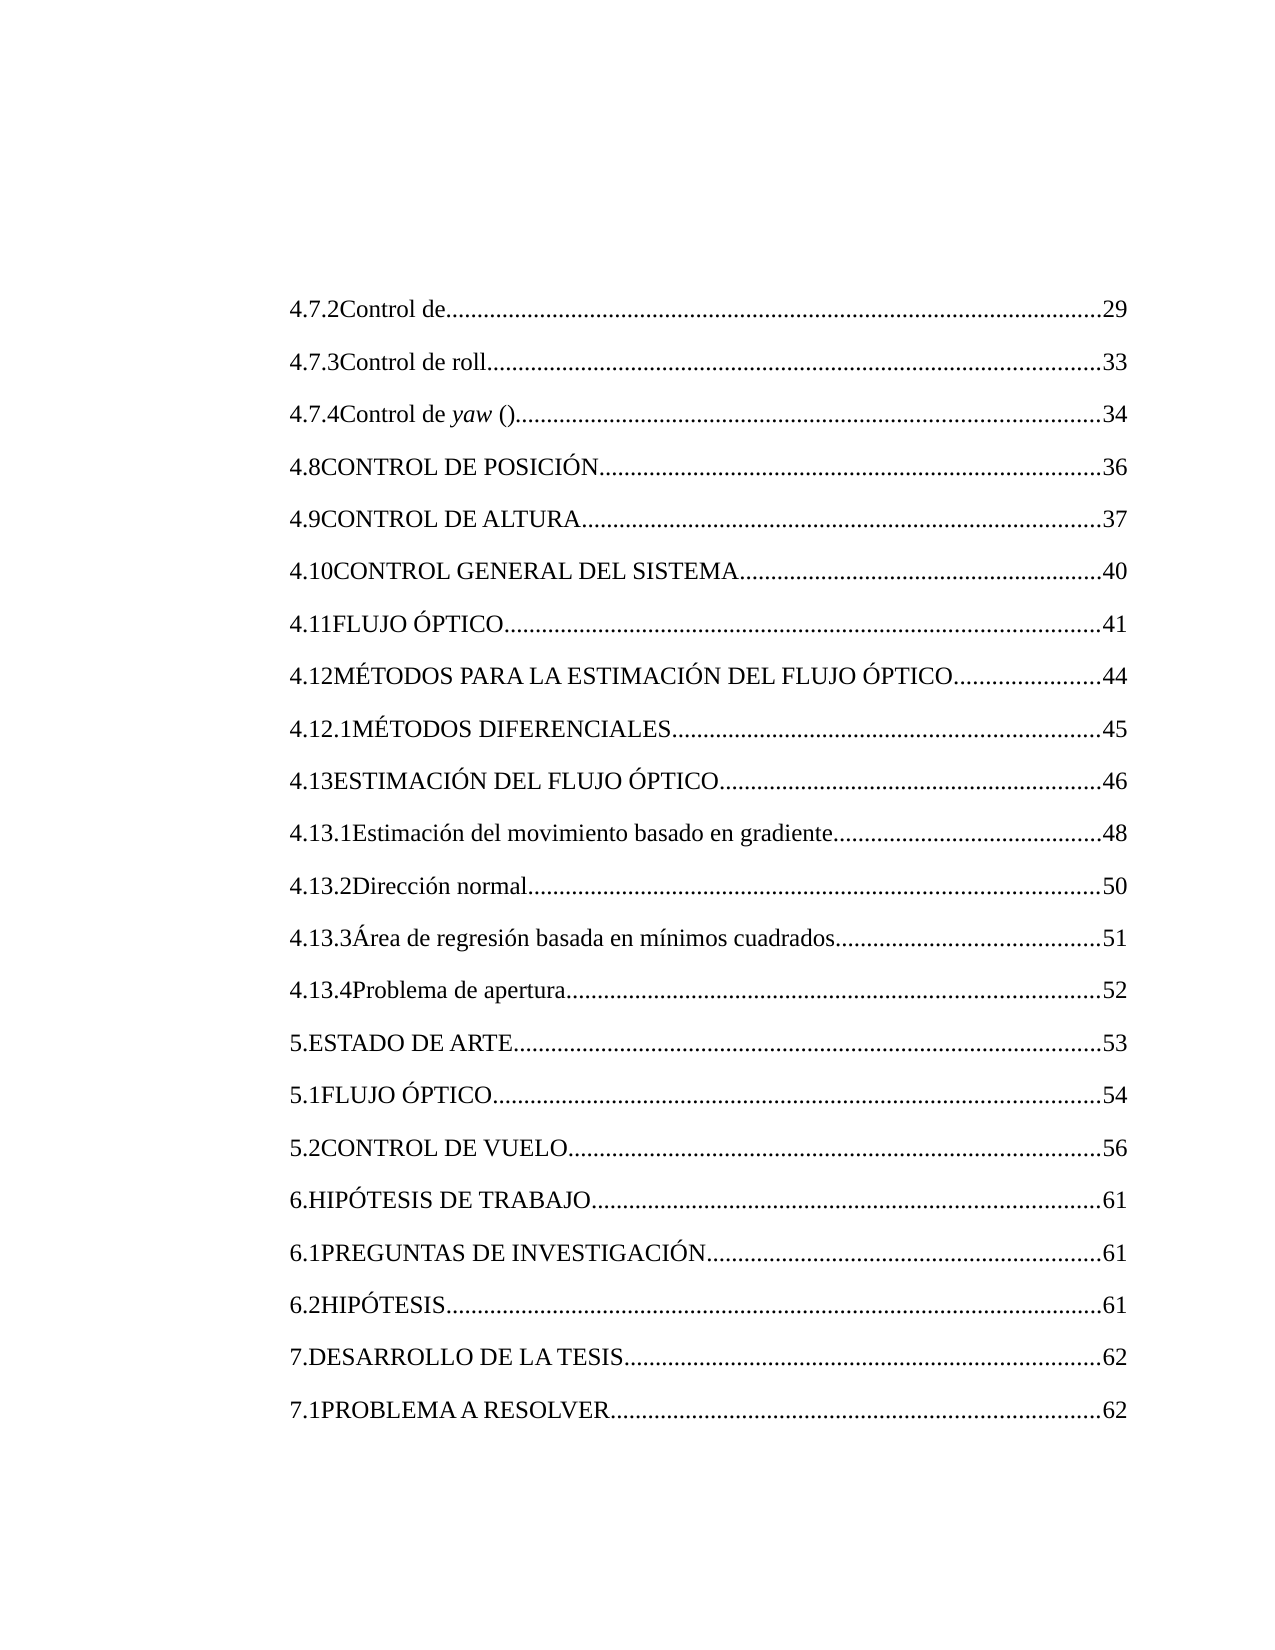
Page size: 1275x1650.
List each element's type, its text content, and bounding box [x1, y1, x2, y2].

text 4.9CONTROL DE ALTURA 37 [289, 504, 1157, 533]
text 6.1PREGUNTAS DE INVESTIGACIÓN 61 [289, 1238, 1157, 1266]
text 5.1FLUJO ÓPTICO 54 [289, 1080, 1157, 1109]
text 4.11FLUJO ÓPTICO 41 [289, 609, 1157, 638]
text 7.1PROBLEMA A RESOLVER 62 [289, 1395, 1157, 1423]
text 4.12MÉTODOS PARA LA ESTIMACIÓN DEL FLUJO ÓPTICO 44 [289, 661, 1157, 690]
text 4.12.1MÉTODOS DIFERENCIALES 45 [289, 714, 1157, 742]
text 4.7.2Control de 29 [289, 294, 1157, 323]
text 6.2HIPÓTESIS 61 [289, 1290, 1157, 1319]
text 5.ESTADO DE ARTE 53 [289, 1028, 1157, 1057]
text 4.7.3Control de roll 33 [289, 347, 1157, 376]
text 4.8CONTROL DE POSICIÓN 36 [289, 452, 1157, 480]
text 4.13.2Dirección normal 50 [289, 871, 1157, 899]
text 6.HIPÓTESIS DE TRABAJO 61 [289, 1185, 1157, 1214]
text 4.13.4Problema de apertura 52 [289, 976, 1157, 1004]
text 7.DESARROLLO DE LA TESIS 62 [289, 1342, 1157, 1371]
text 4.10CONTROL GENERAL DEL SISTEMA 40 [289, 556, 1157, 585]
text 4.7.4Control de yaw () 34 [289, 399, 1157, 428]
text 5.2CONTROL DE VUELO 56 [289, 1133, 1157, 1162]
text 4.13.1Estimación del movimiento basado en gradiente 48 [289, 818, 1157, 847]
text 4.13ESTIMACIÓN DEL FLUJO ÓPTICO 46 [289, 766, 1157, 795]
text 4.13.3Área de regresión basada en mínimos cuadrados 51 [289, 923, 1157, 952]
